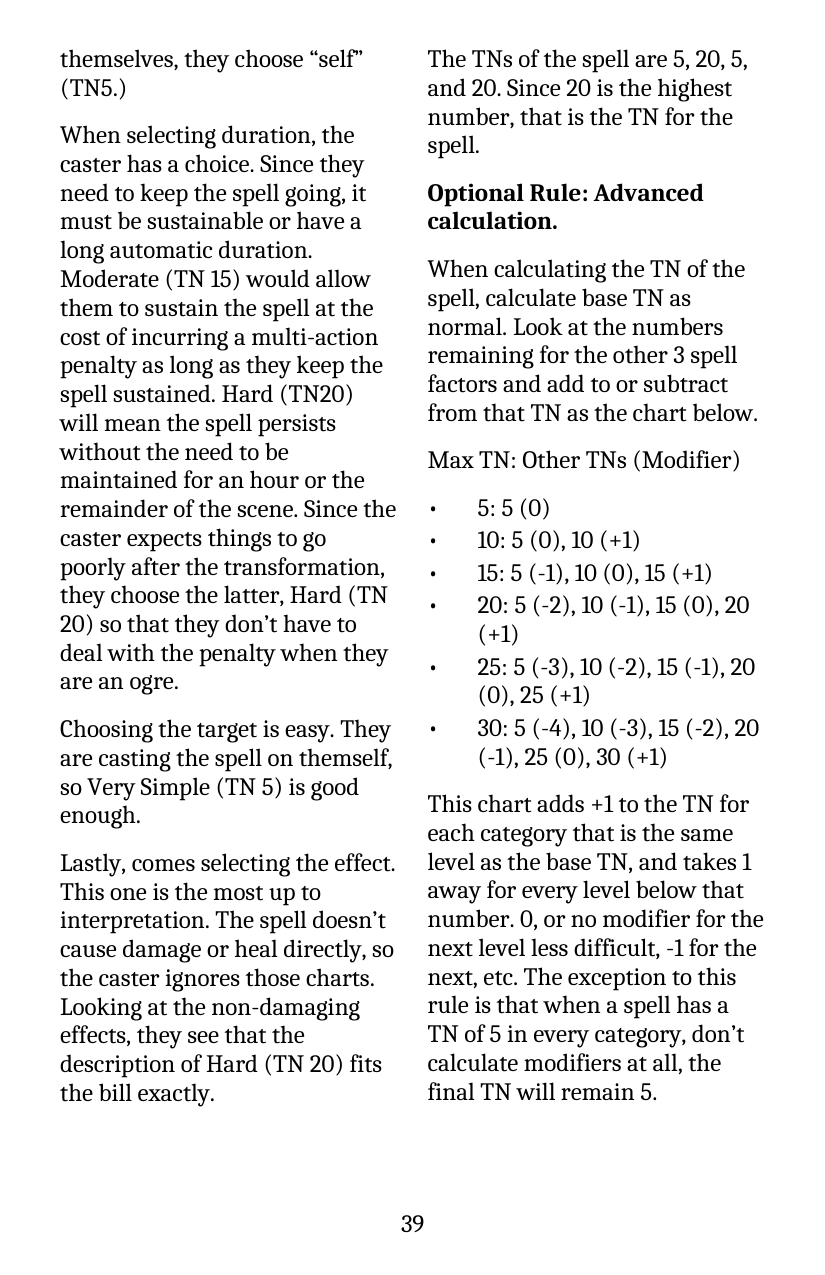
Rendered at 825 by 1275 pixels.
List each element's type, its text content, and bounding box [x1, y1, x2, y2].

list 25: 5 (-3), 10 (-2), 15 (-1), 20 (0), 25 (+1) [427, 652, 765, 710]
list 5: 5 (0) [427, 494, 765, 522]
text themselves, they choose “self” (TN5.) [60, 45, 397, 102]
list 30: 5 (-4), 10 (-3), 15 (-2), 20 (-1), 25 (0), 30 (+1) [427, 714, 765, 771]
text Optional Rule: Advanced calculation. [427, 179, 765, 236]
list 20: 5 (-2), 10 (-1), 15 (0), 20 (+1) [427, 591, 765, 649]
text When calculating the TN of the spell, calculate base TN as normal. Look at the numbers remaining for the other 3 spell factors and add to or subtract from that TN as the chart below. [427, 255, 765, 427]
list 10: 5 (0), 10 (+1) [427, 526, 765, 555]
text Max TN: Other TNs (Modifier) [427, 446, 765, 475]
text Lastly, comes selecting the effect. This one is the most up to interpretation. The spell doesn’t cause damage or heal directly, so the caster ignores those charts. Looking at the non-damaging effects, they see that the description of Hard (TN 20) fits the bill exactly. [60, 849, 397, 1107]
text Choosing the target is easy. They are casting the spell on themself, so Very Simple (TN 5) is good enough. [60, 715, 397, 830]
text The TNs of the spell are 5, 20, 5, and 20. Since 20 is the highest number, that is the TN for the spell. [427, 45, 765, 160]
list 15: 5 (-1), 10 (0), 15 (+1) [427, 559, 765, 587]
text When selecting duration, the caster has a choice. Since they need to keep the spell going, it must be sustainable or have a long automatic duration. Moderate (TN 15) would allow them to sustain the spell at the cost of incurring a multi-action penalty as long as they keep the spell sustained. Hard (TN20) will mean the spell persists without the need to be maintained for an hour or the remainder of the scene. Since the caster expects things to go poorly after the transformation, they choose the latter, Hard (TN 20) so that they don’t have to deal with the penalty when they are an ogre. [60, 121, 397, 696]
text This chart adds +1 to the TN for each category that is the same level as the base TN, and takes 1 away for every level below that number. 0, or no modifier for the next level less difficult, -1 for the next, etc. The exception to this rule is that when a spell has a TN of 5 in every category, don’t calculate modifiers at all, the final TN will remain 5. [427, 790, 765, 1106]
